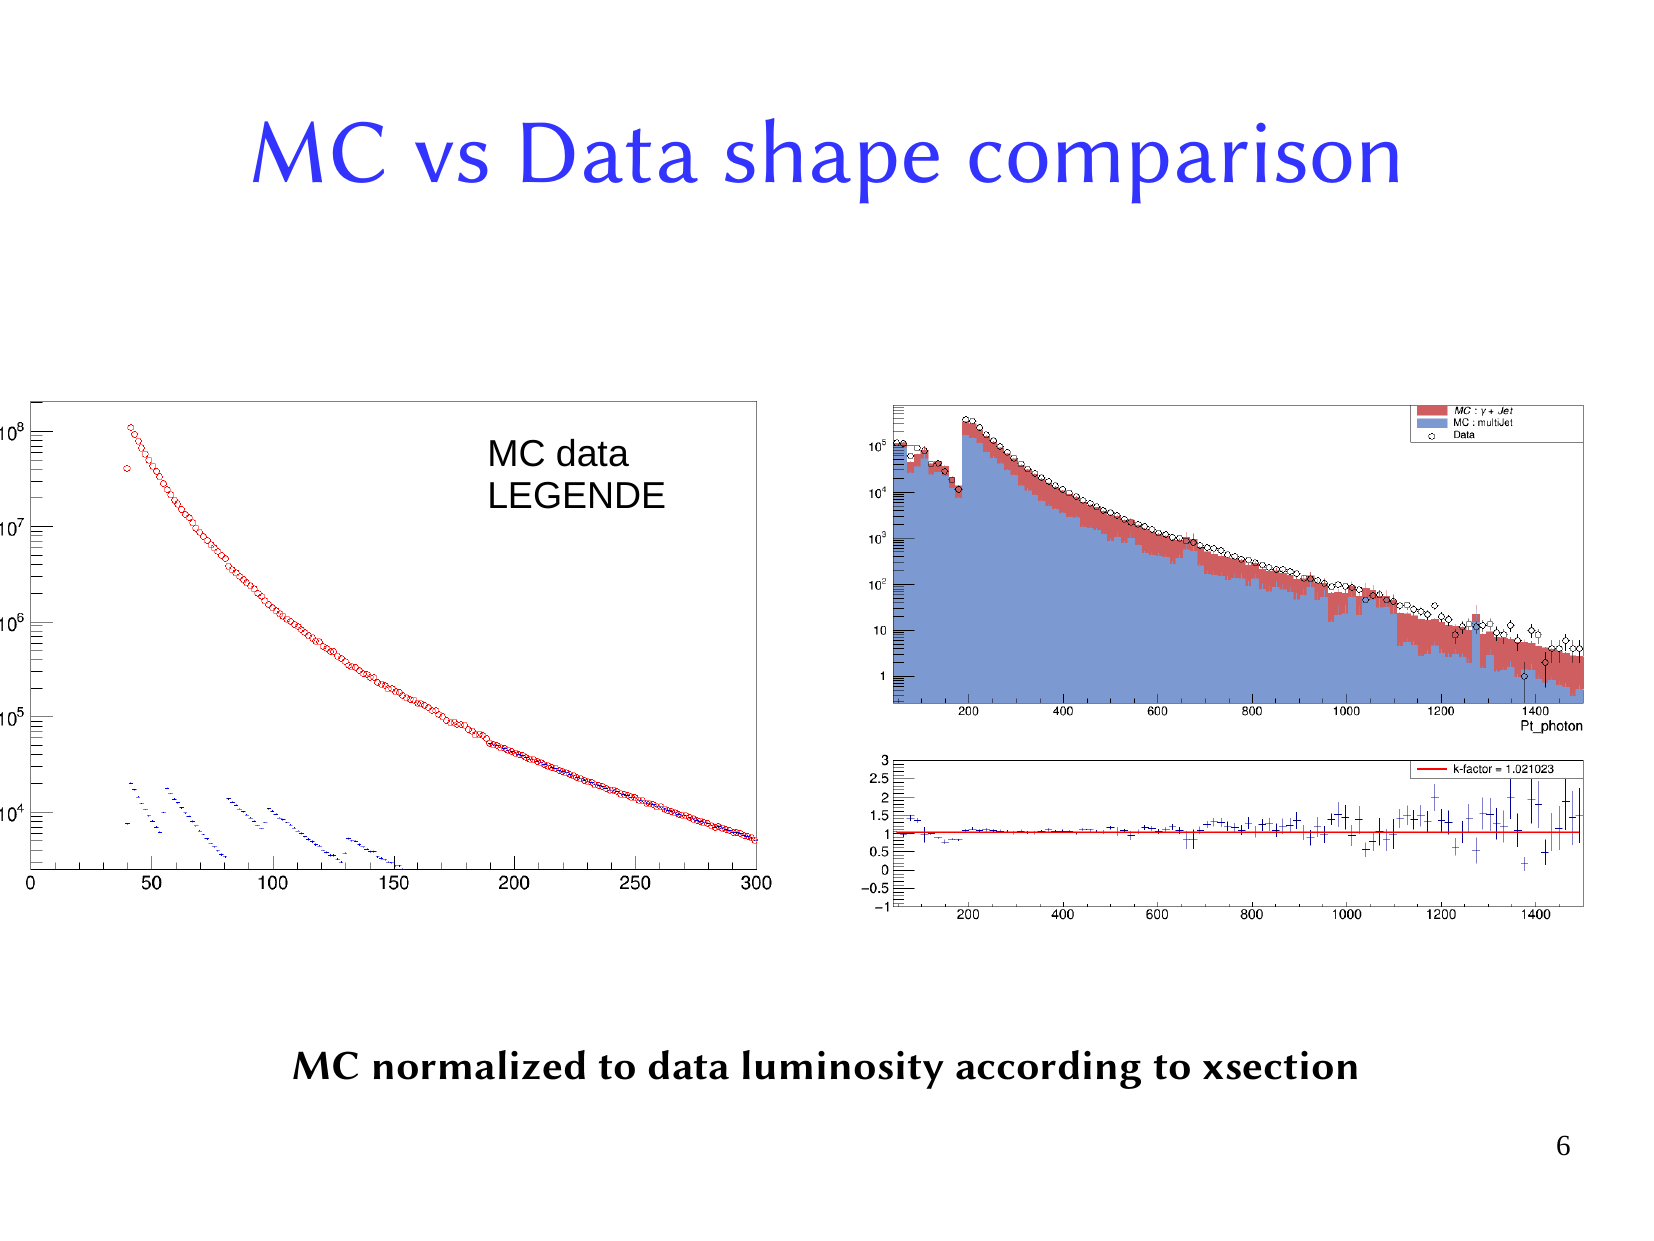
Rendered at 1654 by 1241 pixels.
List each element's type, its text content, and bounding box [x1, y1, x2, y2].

title MC vs Data shape comparison [82, 49, 1571, 257]
picture [0, 342, 1654, 928]
text_box MC normalized to data luminosity according to xsection [264, 1035, 1390, 1098]
text_box MC data LEGENDE [472, 425, 728, 524]
